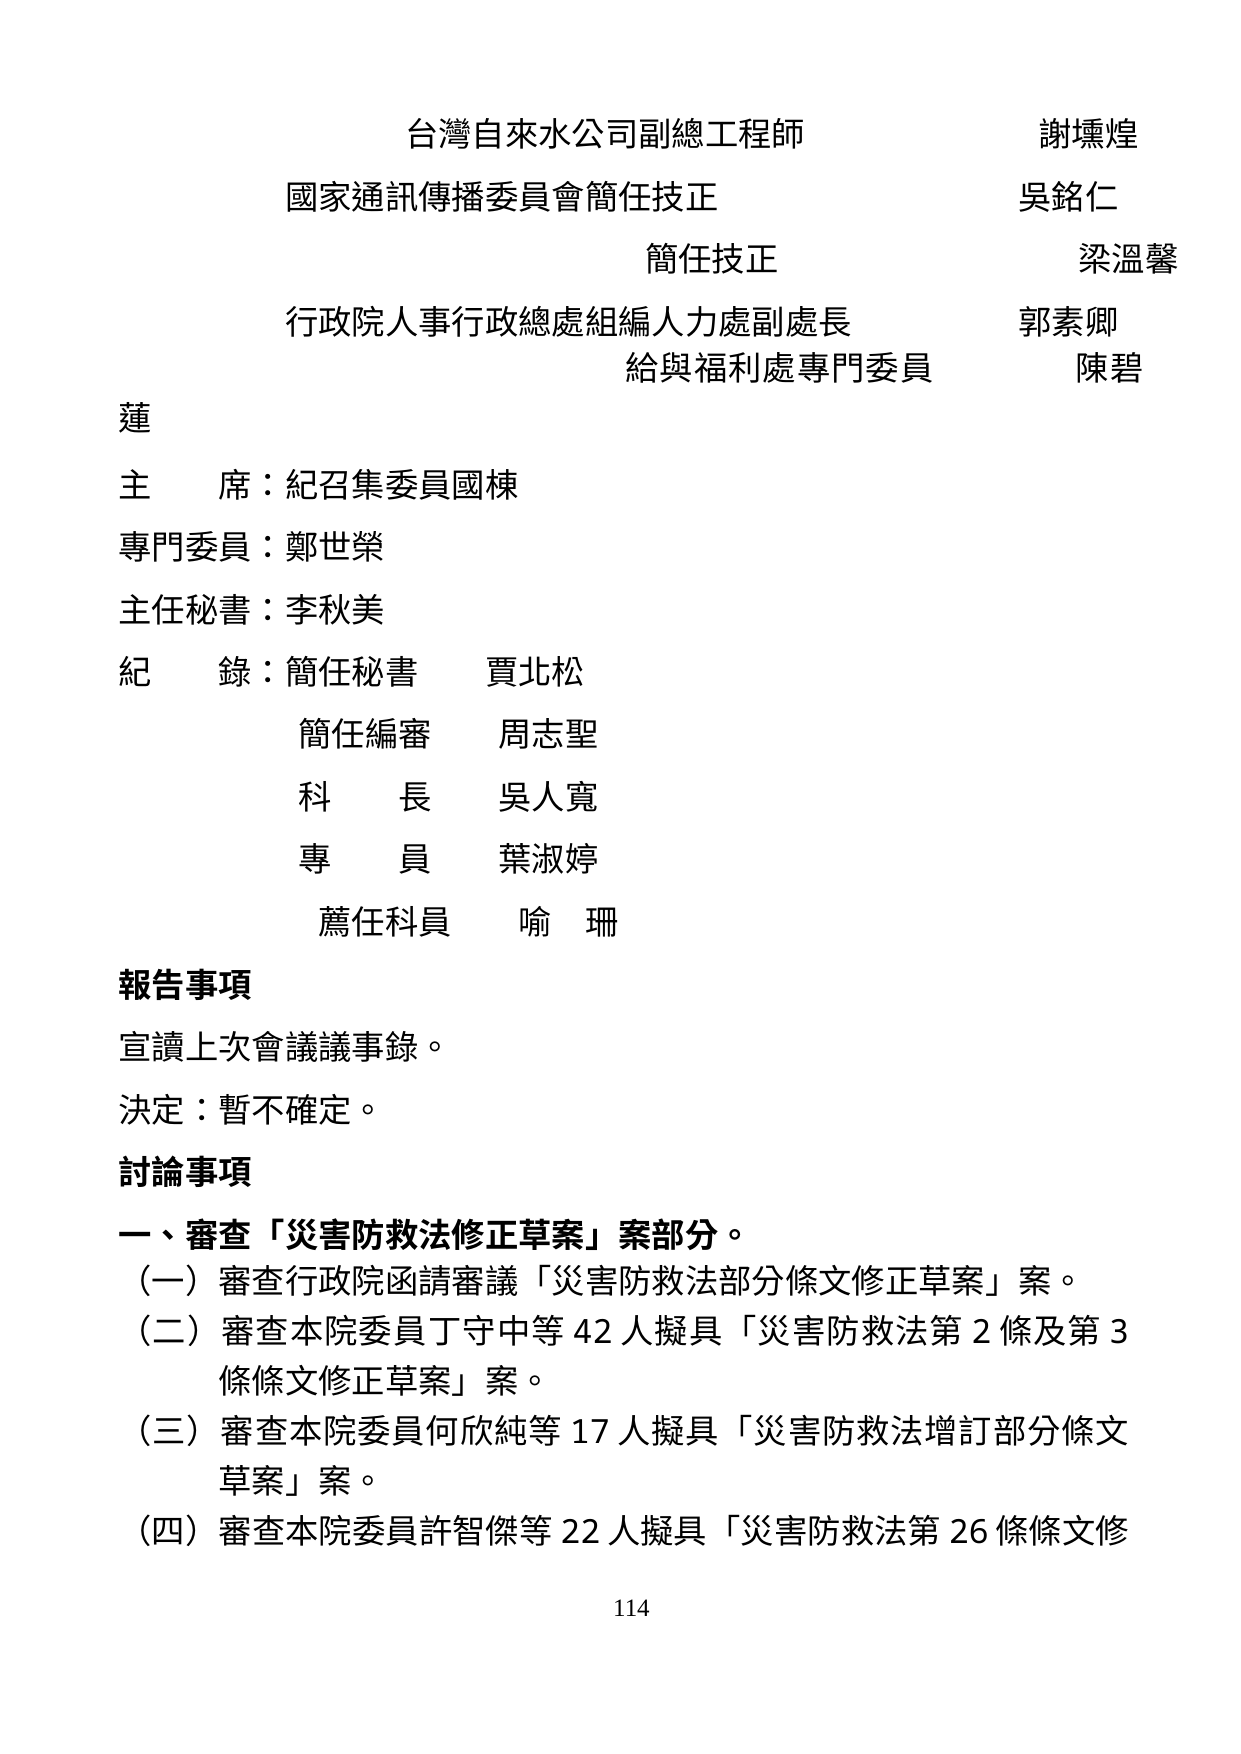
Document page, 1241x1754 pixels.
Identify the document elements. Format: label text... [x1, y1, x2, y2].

text （二）審查本院委員丁守中等42人擬具「災害防救法第2條及第3條條文修正草案」案。 [118, 1303, 1129, 1403]
text （三）審查本院委員何欣純等17人擬具「災害防救法增訂部分條文草案」案。 [118, 1403, 1129, 1503]
text 薦任科員 喻 珊 [118, 878, 1240, 941]
text 一、審查「災害防救法修正草案」案部分。 [118, 1191, 1129, 1253]
text 專門委員：鄭世榮 [118, 503, 1240, 566]
text 行政院人事行政總處組編人力處副處長 郭素卿 [285, 278, 1224, 341]
text 給與福利處專門委員 陳碧蓮 [118, 341, 1144, 441]
text 主任秘書：李秋美 [118, 566, 1240, 628]
text 報告事項 [118, 941, 1129, 1003]
text 紀 錄：簡任秘書 賈北松 [118, 628, 1240, 691]
text 討論事項 [118, 1128, 1129, 1191]
text 主 席：紀召集委員國棟 [118, 441, 1240, 503]
text 台灣自來水公司副總工程師 謝壎煌 [285, 91, 1224, 153]
text 國家通訊傳播委員會簡任技正 吳銘仁 [285, 153, 1224, 216]
text （四）審查本院委員許智傑等22人擬具「災害防救法第26條條文修 [118, 1503, 1129, 1553]
text （一）審查行政院函請審議「災害防救法部分條文修正草案」案。 [118, 1253, 1129, 1303]
text 宣讀上次會議議事錄。 [118, 1003, 1179, 1066]
text 簡任技正 梁溫馨 [285, 216, 1224, 278]
text 專 員 葉淑婷 [118, 816, 1240, 878]
text 決定：暫不確定。 [118, 1066, 1129, 1128]
text 科 長 吳人寬 [118, 753, 1240, 816]
text 簡任編審 周志聖 [118, 691, 1240, 753]
